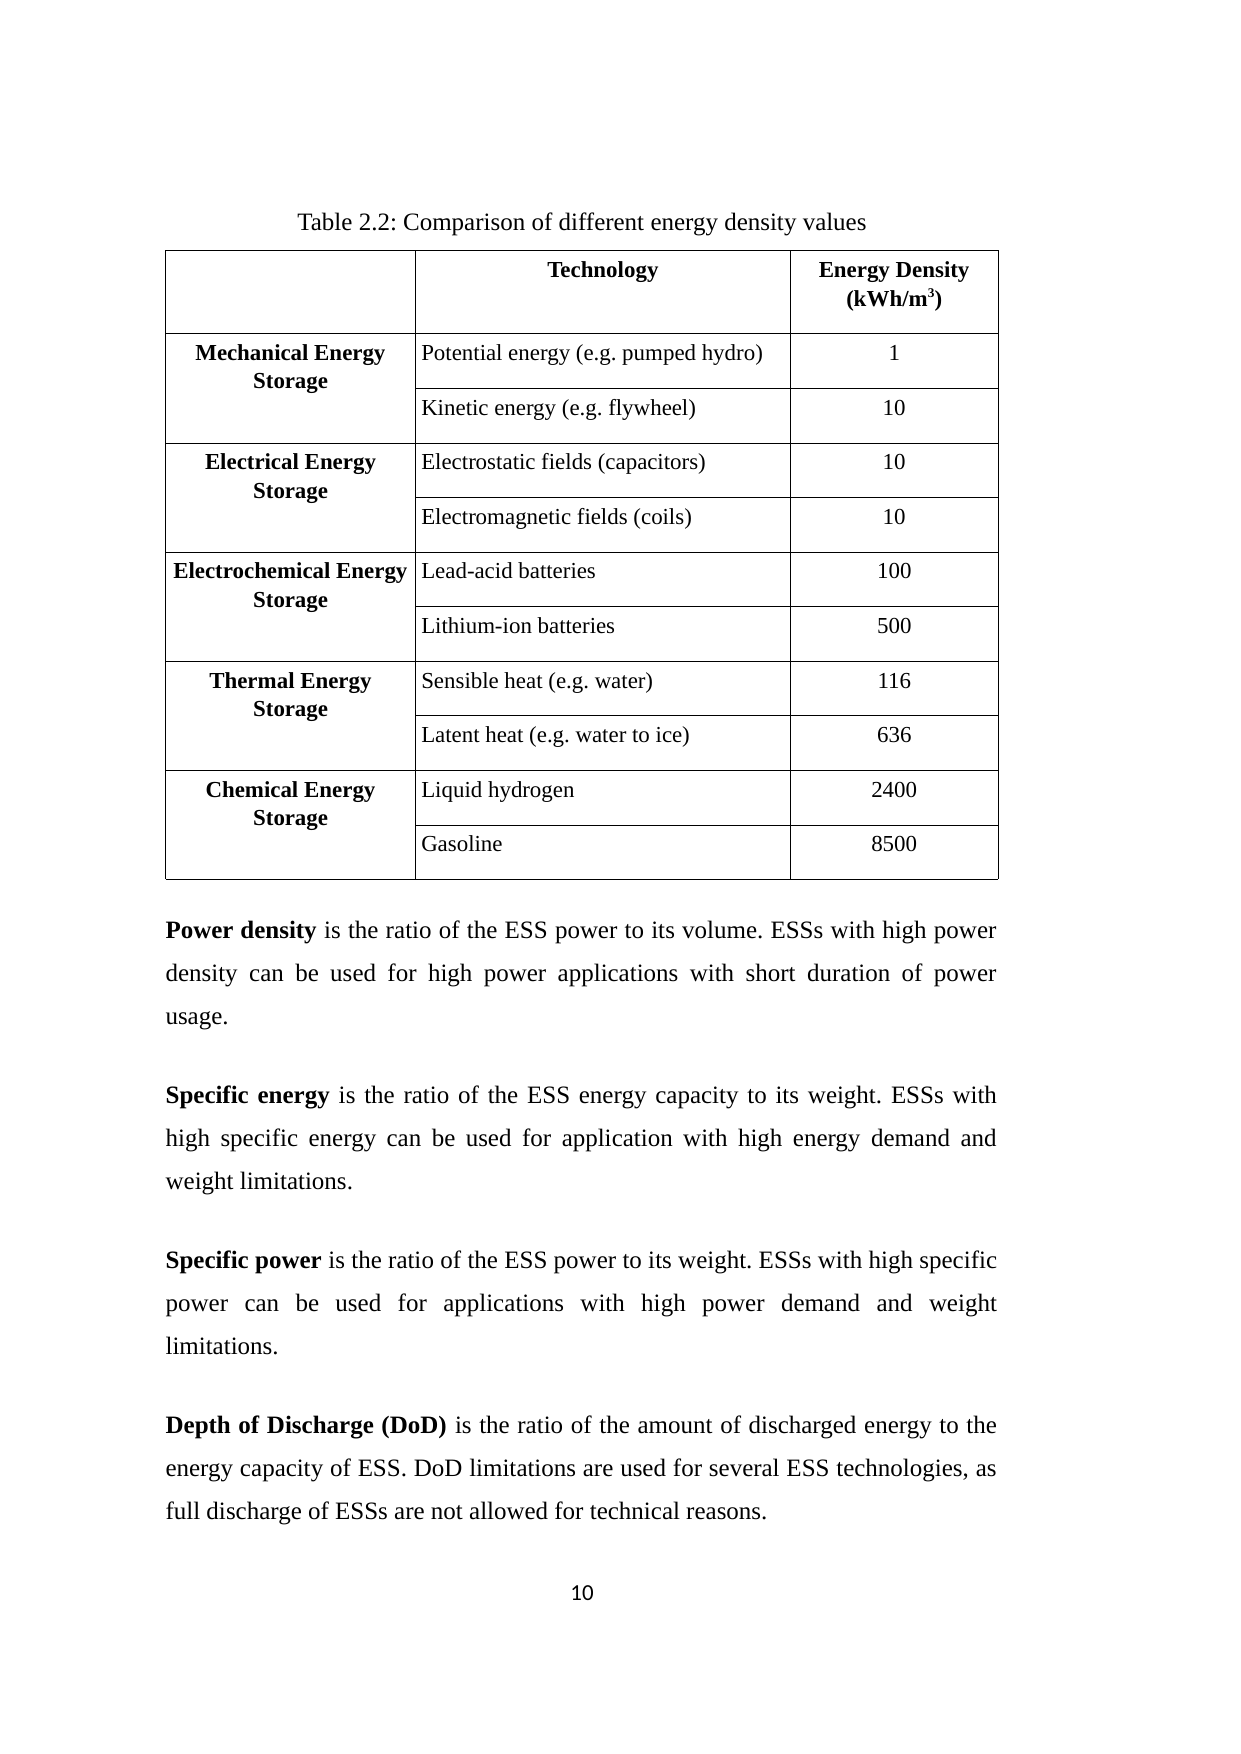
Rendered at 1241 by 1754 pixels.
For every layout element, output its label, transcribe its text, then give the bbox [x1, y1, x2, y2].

table_cell 500 [791, 607, 998, 661]
table_cell 636 [791, 716, 998, 770]
table_cell Liquid hydrogen [416, 771, 790, 824]
table_cell Electrical Energy Storage [166, 444, 415, 552]
table_cell 116 [791, 662, 998, 715]
table_cell Gasoline [416, 826, 790, 879]
table_cell Electrostatic fields (capacitors) [416, 444, 790, 497]
table_cell 10 [791, 498, 998, 552]
table_cell Lithium-ion batteries [416, 607, 790, 661]
table_cell Sensible heat (e.g. water) [416, 662, 790, 715]
table_cell Potential energy (e.g. pumped hydro) [416, 334, 790, 388]
table_cell Thermal Energy Storage [166, 662, 415, 770]
table_header Technology [416, 251, 790, 333]
table_header Energy Density (kWh/m3) [791, 251, 998, 333]
table_cell 10 [791, 444, 998, 497]
table_cell Kinetic energy (e.g. flywheel) [416, 389, 790, 442]
table_cell 2400 [791, 771, 998, 824]
table_cell Latent heat (e.g. water to ice) [416, 716, 790, 770]
text Depth of Discharge (DoD) is the ratio of the amount of discharged energy to the energy capacity of ESS. DoD limitations are used for several ESS technologies, as full discharge of ESSs are not allowed for technical reasons. [165, 1410, 998, 1525]
text Specific energy is the ratio of the ESS energy capacity to its weight. ESSs with high specific energy can be used for application with high energy demand and weight limitations. [165, 1080, 998, 1195]
text Power density is the ratio of the ESS power to its volume. ESSs with high power density can be used for high power applications with short duration of power usage. [165, 915, 998, 1030]
table_header [166, 251, 415, 333]
text Table 2.2: Comparison of different energy density values [165, 207, 998, 236]
table_cell 8500 [791, 826, 998, 879]
table_cell Electrochemical Energy Storage [166, 553, 415, 661]
table_cell Electromagnetic fields (coils) [416, 498, 790, 552]
table_cell 10 [791, 389, 998, 442]
text Specific power is the ratio of the ESS power to its weight. ESSs with high specific power can be used for applications with high power demand and weight limitations. [165, 1245, 998, 1360]
table_cell 1 [791, 334, 998, 388]
table_cell 100 [791, 553, 998, 606]
table_cell Lead-acid batteries [416, 553, 790, 606]
table_cell Mechanical Energy Storage [166, 334, 415, 442]
table_cell Chemical Energy Storage [166, 771, 415, 879]
